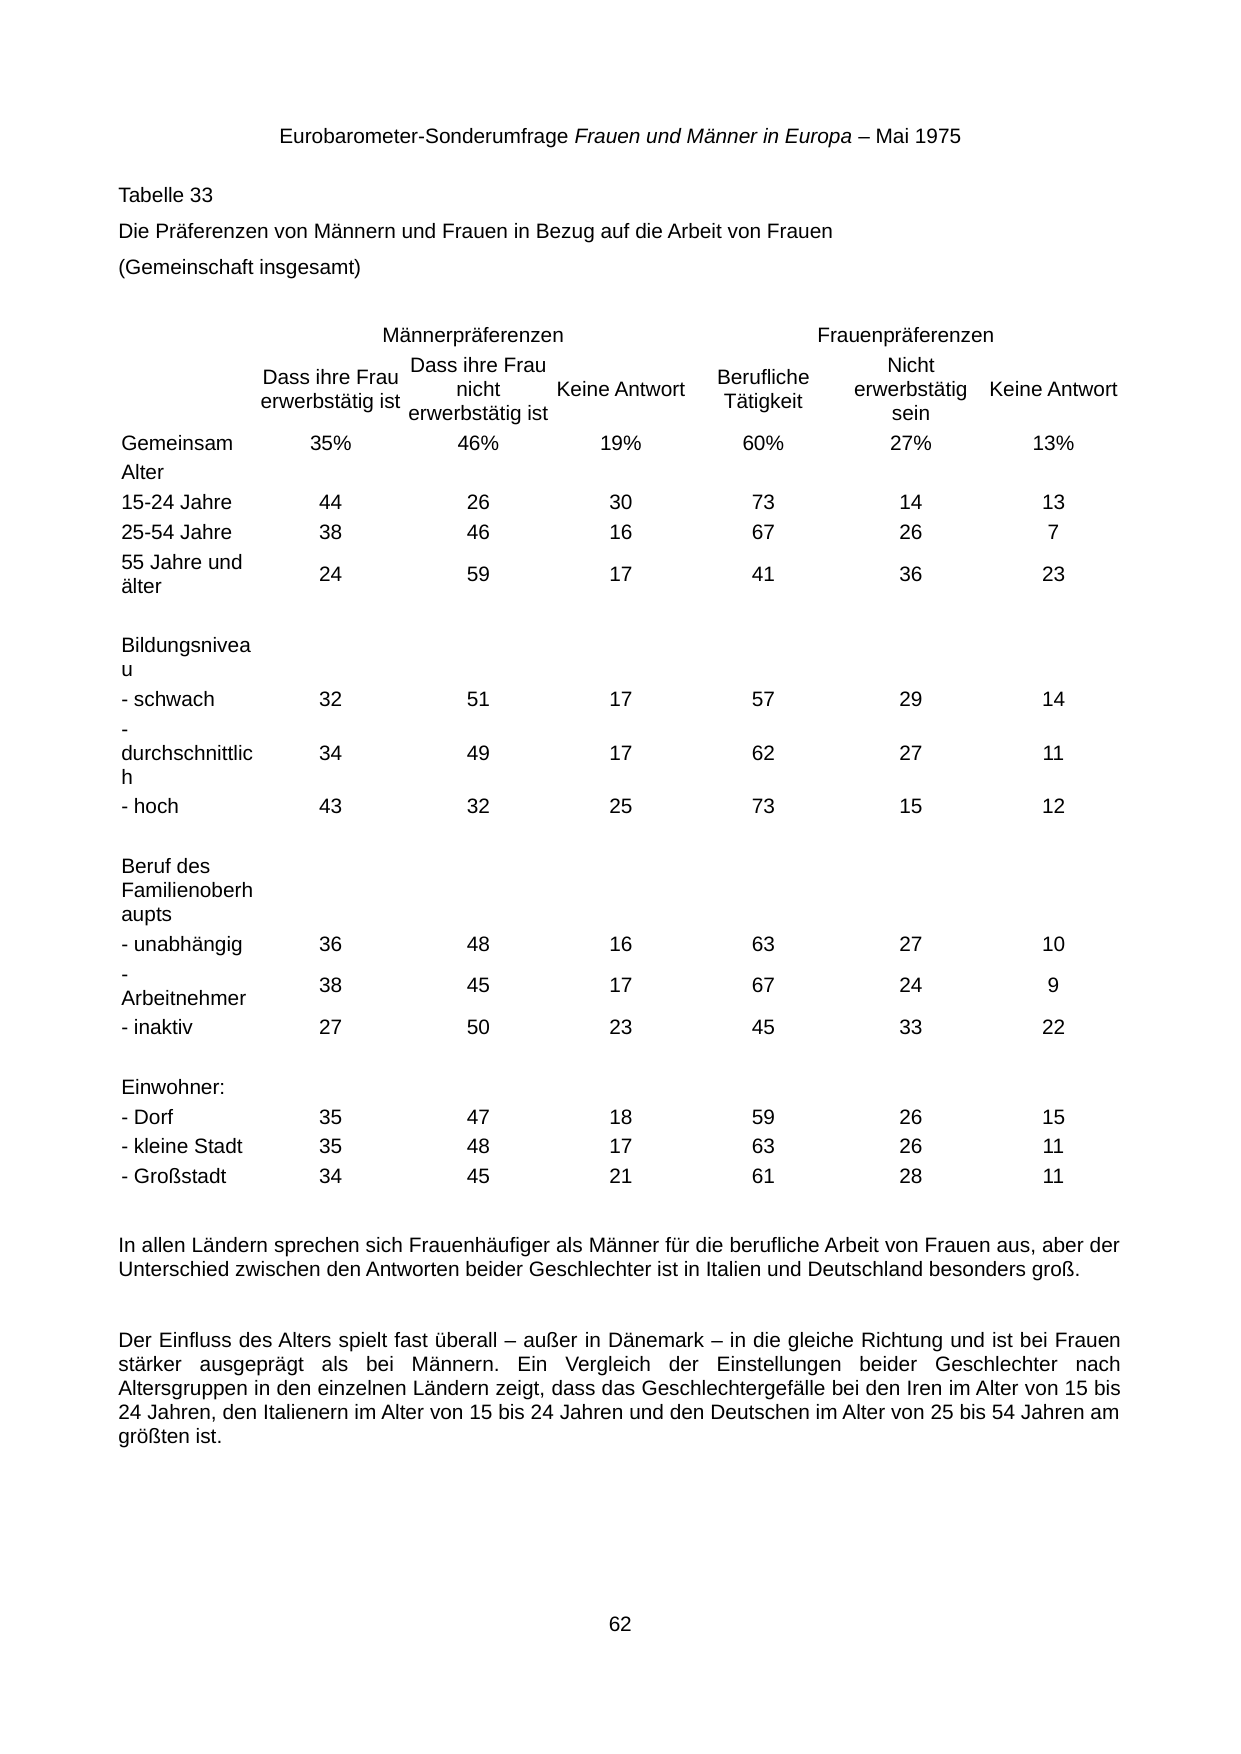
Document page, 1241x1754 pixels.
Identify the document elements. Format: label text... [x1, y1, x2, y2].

table_cell [985, 457, 1122, 487]
table_cell 48 [404, 1131, 552, 1161]
table_cell Berufliche Tätigkeit [689, 350, 837, 427]
table_cell [552, 1042, 689, 1072]
table_cell 63 [689, 929, 837, 958]
table_cell [837, 1072, 984, 1102]
table_cell 23 [985, 547, 1122, 600]
table_cell 23 [552, 1012, 689, 1042]
table_cell - Arbeitnehmer [118, 959, 257, 1012]
table_cell 43 [257, 791, 404, 821]
table_cell 57 [689, 684, 837, 714]
table_cell [257, 457, 404, 487]
table_cell 19% [552, 428, 689, 457]
table_cell - durchschnittlich [118, 714, 257, 791]
table_cell [985, 851, 1122, 929]
table_cell [837, 1042, 984, 1072]
table_cell Alter [118, 457, 257, 487]
table_cell [404, 1072, 552, 1102]
table_cell 67 [689, 959, 837, 1012]
table_cell [689, 1042, 837, 1072]
table_cell 16 [552, 517, 689, 547]
table_cell 41 [689, 547, 837, 600]
table_cell 35 [257, 1131, 404, 1161]
table_cell 17 [552, 714, 689, 791]
table_cell 61 [689, 1161, 837, 1191]
table_cell 14 [837, 487, 984, 517]
table_cell 17 [552, 959, 689, 1012]
table_cell 13% [985, 428, 1122, 457]
table_cell [689, 851, 837, 929]
table_cell 26 [404, 487, 552, 517]
table_cell Dass ihre Frau erwerbstätig ist [257, 350, 404, 427]
table_cell - Großstadt [118, 1161, 257, 1191]
table_cell 46 [404, 517, 552, 547]
table_cell - kleine Stadt [118, 1131, 257, 1161]
table_header Männerpräferenzen [257, 320, 689, 350]
table_cell [257, 1042, 404, 1072]
table_cell [257, 851, 404, 929]
table_cell 32 [404, 791, 552, 821]
table_cell Keine Antwort [552, 350, 689, 427]
table_cell 15 [837, 791, 984, 821]
table_cell [985, 600, 1122, 630]
table_cell 15-24 Jahre [118, 487, 257, 517]
table_cell 24 [257, 547, 404, 600]
table_cell 73 [689, 487, 837, 517]
text In allen Ländern sprechen sich Frauenhäufiger als Männer für die berufliche Arbeit von Frauen aus, aber der Unterschied zwischen den Antworten beider Geschlechter ist in Italien und Deutschland besonders groß. [118, 1232, 1122, 1280]
table_cell 21 [552, 1161, 689, 1191]
table_cell Beruf des Familienoberhaupts [118, 851, 257, 929]
table_cell 51 [404, 684, 552, 714]
table_cell - inaktiv [118, 1012, 257, 1042]
table_cell [985, 630, 1122, 684]
table_cell [257, 1072, 404, 1102]
table_cell 13 [985, 487, 1122, 517]
table_cell 73 [689, 791, 837, 821]
table_cell [837, 600, 984, 630]
table_cell 33 [837, 1012, 984, 1042]
table_cell 15 [985, 1102, 1122, 1131]
table_cell [118, 821, 257, 851]
table_cell 46% [404, 428, 552, 457]
table_cell [552, 457, 689, 487]
table_cell 44 [257, 487, 404, 517]
table_cell [118, 1042, 257, 1072]
table_cell 36 [837, 547, 984, 600]
table_header [118, 320, 257, 350]
table_cell 26 [837, 1131, 984, 1161]
table_cell 27 [257, 1012, 404, 1042]
table_cell - hoch [118, 791, 257, 821]
table_cell 59 [689, 1102, 837, 1131]
table_cell 67 [689, 517, 837, 547]
table_cell [257, 600, 404, 630]
table_cell 63 [689, 1131, 837, 1161]
table_cell 29 [837, 684, 984, 714]
table_cell [552, 630, 689, 684]
table_cell - schwach [118, 684, 257, 714]
table_cell [837, 821, 984, 851]
table_cell 17 [552, 547, 689, 600]
table_cell 45 [404, 959, 552, 1012]
table_cell [404, 600, 552, 630]
table_cell 24 [837, 959, 984, 1012]
table_cell 59 [404, 547, 552, 600]
table_cell 11 [985, 714, 1122, 791]
table_cell 45 [689, 1012, 837, 1042]
table_cell 45 [404, 1161, 552, 1191]
table_cell 25 [552, 791, 689, 821]
table_cell [837, 457, 984, 487]
table_cell 38 [257, 517, 404, 547]
table_cell [689, 1072, 837, 1102]
table_cell 27% [837, 428, 984, 457]
table_cell 11 [985, 1131, 1122, 1161]
table_cell 27 [837, 929, 984, 958]
table_cell Dass ihre Frau nicht erwerbstätig ist [404, 350, 552, 427]
table_cell 35 [257, 1102, 404, 1131]
table_cell 10 [985, 929, 1122, 958]
table_cell Einwohner: [118, 1072, 257, 1102]
table_cell [257, 821, 404, 851]
table_cell [985, 821, 1122, 851]
table_cell [689, 630, 837, 684]
table_cell 16 [552, 929, 689, 958]
table_cell [118, 600, 257, 630]
table_cell 47 [404, 1102, 552, 1131]
table_cell Bildungsniveau [118, 630, 257, 684]
text (Gemeinschaft insgesamt) [118, 254, 1122, 278]
table_cell [118, 350, 257, 427]
table_cell [404, 1042, 552, 1072]
table_cell [552, 1072, 689, 1102]
table_cell 17 [552, 1131, 689, 1161]
table_cell 14 [985, 684, 1122, 714]
table_cell Keine Antwort [985, 350, 1122, 427]
table_cell 17 [552, 684, 689, 714]
table_cell 28 [837, 1161, 984, 1191]
table_cell 48 [404, 929, 552, 958]
table_cell [404, 851, 552, 929]
table_cell 55 Jahre und älter [118, 547, 257, 600]
table_cell [837, 630, 984, 684]
table_cell [404, 821, 552, 851]
table_cell [552, 851, 689, 929]
table_cell 30 [552, 487, 689, 517]
table_cell 18 [552, 1102, 689, 1131]
text Die Präferenzen von Männern und Frauen in Bezug auf die Arbeit von Frauen [118, 219, 1122, 243]
table_cell 60% [689, 428, 837, 457]
text Der Einfluss des Alters spielt fast überall – außer in Dänemark – in die gleiche Richtung und ist bei Frauen stärker ausgeprägt als bei Männern. Ein Vergleich der Einstellungen beider Geschlechter nach Altersgruppen in den einzelnen Ländern zeigt, dass das Geschlechtergefälle bei den Iren im Alter von 15 bis 24 Jahren, den Italienern im Alter von 15 bis 24 Jahren und den Deutschen im Alter von 25 bis 54 Jahren am größten ist. [118, 1328, 1122, 1447]
table_cell [404, 630, 552, 684]
table_cell 49 [404, 714, 552, 791]
table_cell 50 [404, 1012, 552, 1042]
table_cell 11 [985, 1161, 1122, 1191]
table_cell 7 [985, 517, 1122, 547]
table_cell [404, 457, 552, 487]
table_cell 34 [257, 714, 404, 791]
table_cell 26 [837, 1102, 984, 1131]
table_cell 38 [257, 959, 404, 1012]
table_cell 12 [985, 791, 1122, 821]
table_cell - Dorf [118, 1102, 257, 1131]
table_cell [552, 600, 689, 630]
table_cell [257, 630, 404, 684]
table_cell [552, 821, 689, 851]
table_cell [689, 821, 837, 851]
table_header Frauenpräferenzen [689, 320, 1122, 350]
text Tabelle 33 [118, 183, 1122, 207]
table_cell 27 [837, 714, 984, 791]
table_cell 36 [257, 929, 404, 958]
table_cell 9 [985, 959, 1122, 1012]
table_cell [985, 1072, 1122, 1102]
table_cell Nicht erwerbstätig sein [837, 350, 984, 427]
table_cell [985, 1042, 1122, 1072]
table_cell 62 [689, 714, 837, 791]
table_cell - unabhängig [118, 929, 257, 958]
table_cell 26 [837, 517, 984, 547]
table_cell [837, 851, 984, 929]
table_cell 34 [257, 1161, 404, 1191]
table_cell 32 [257, 684, 404, 714]
table_cell 35% [257, 428, 404, 457]
table_cell Gemeinsam [118, 428, 257, 457]
table_cell [689, 600, 837, 630]
table_cell 25-54 Jahre [118, 517, 257, 547]
table_cell [689, 457, 837, 487]
table_cell 22 [985, 1012, 1122, 1042]
